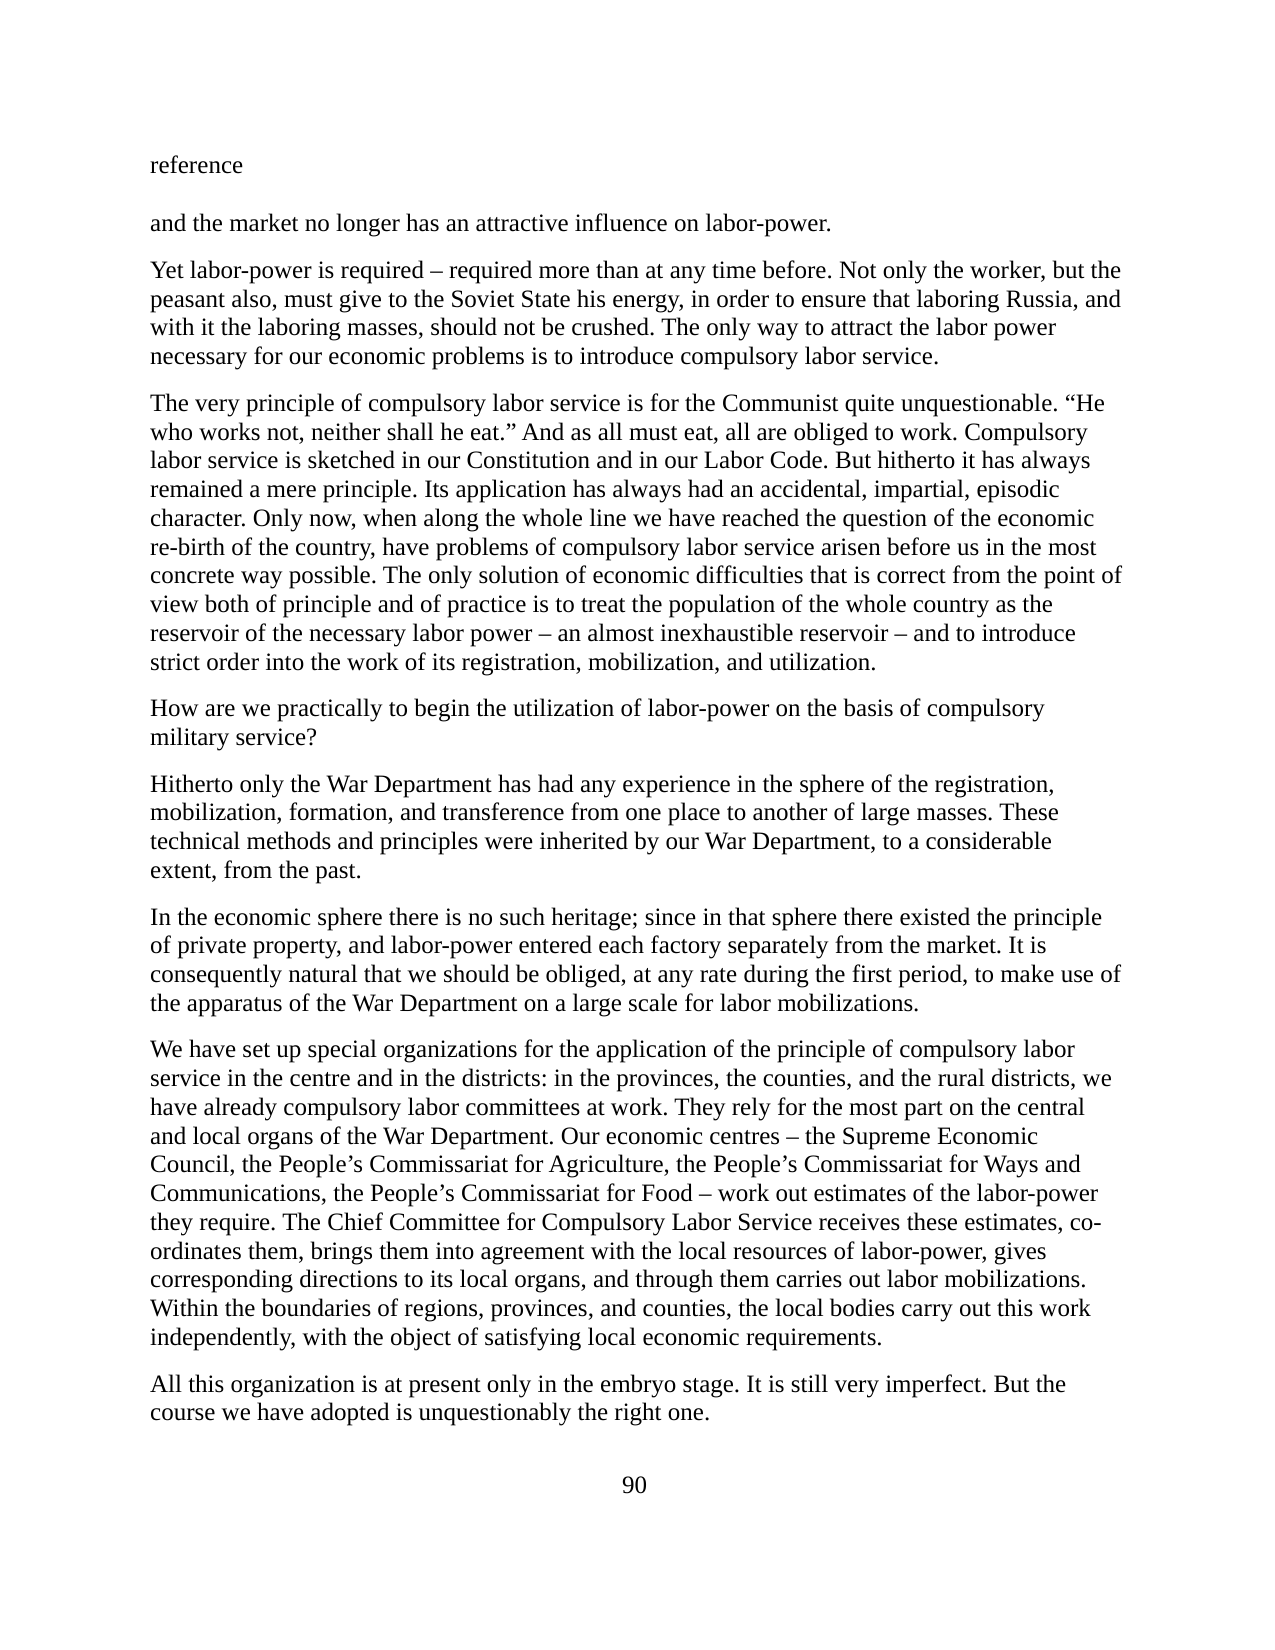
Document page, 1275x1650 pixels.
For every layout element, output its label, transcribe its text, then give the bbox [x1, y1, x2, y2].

text Yet labor-power is required – required more than at any time before. Not only the worker, but the peasant also, must give to the Soviet State his energy, in order to ensure that laboring Russia, and with it the laboring masses, should not be crushed. The only way to attract the labor power necessary for our economic problems is to introduce compulsory labor service. [150, 255, 1125, 370]
text All this organization is at present only in the embryo stage. It is still very imperfect. But the course we have adopted is unquestionably the right one. [150, 1369, 1125, 1426]
text The very principle of compulsory labor service is for the Communist quite unquestionable. “He who works not, neither shall he eat.” And as all must eat, all are obliged to work. Compulsory labor service is sketched in our Constitution and in our Labor Code. But hitherto it has always remained a mere principle. Its application has always had an accidental, impartial, episodic character. Only now, when along the whole line we have reached the question of the economic re-birth of the country, have problems of compulsory labor service arisen before us in the most concrete way possible. The only solution of economic difficulties that is correct from the point of view both of principle and of practice is to treat the population of the whole country as the reservoir of the necessary labor power – an almost inexhaustible reservoir – and to introduce strict order into the work of its registration, mobilization, and utilization. [150, 388, 1125, 675]
text Hitherto only the War Department has had any experience in the sphere of the registration, mobilization, formation, and transference from one place to another of large masses. These technical methods and principles were inherited by our War Department, to a considerable extent, from the past. [150, 769, 1125, 884]
text How are we practically to begin the utilization of labor-power on the basis of compulsory military service? [150, 693, 1125, 751]
text We have set up special organizations for the application of the principle of compulsory labor service in the centre and in the districts: in the provinces, the counties, and the rural districts, we have already compulsory labor committees at work. They rely for the most part on the central and local organs of the War Department. Our economic centres – the Supreme Economic Council, the People’s Commissariat for Agriculture, the People’s Commissariat for Ways and Communications, the People’s Commissariat for Food – work out estimates of the labor-power they require. The Chief Committee for Compulsory Labor Service receives these estimates, co-ordinates them, brings them into agreement with the local resources of labor-power, gives corresponding directions to its local organs, and through them carries out labor mobilizations. Within the boundaries of regions, provinces, and counties, the local bodies carry out this work independently, with the object of satisfying local economic requirements. [150, 1034, 1125, 1351]
text and the market no longer has an attractive influence on labor-power. [150, 208, 1125, 237]
text In the economic sphere there is no such heritage; since in that sphere there existed the principle of private property, and labor-power entered each factory separately from the market. It is consequently natural that we should be obliged, at any rate during the first period, to make use of the apparatus of the War Department on a large scale for labor mobilizations. [150, 902, 1125, 1017]
